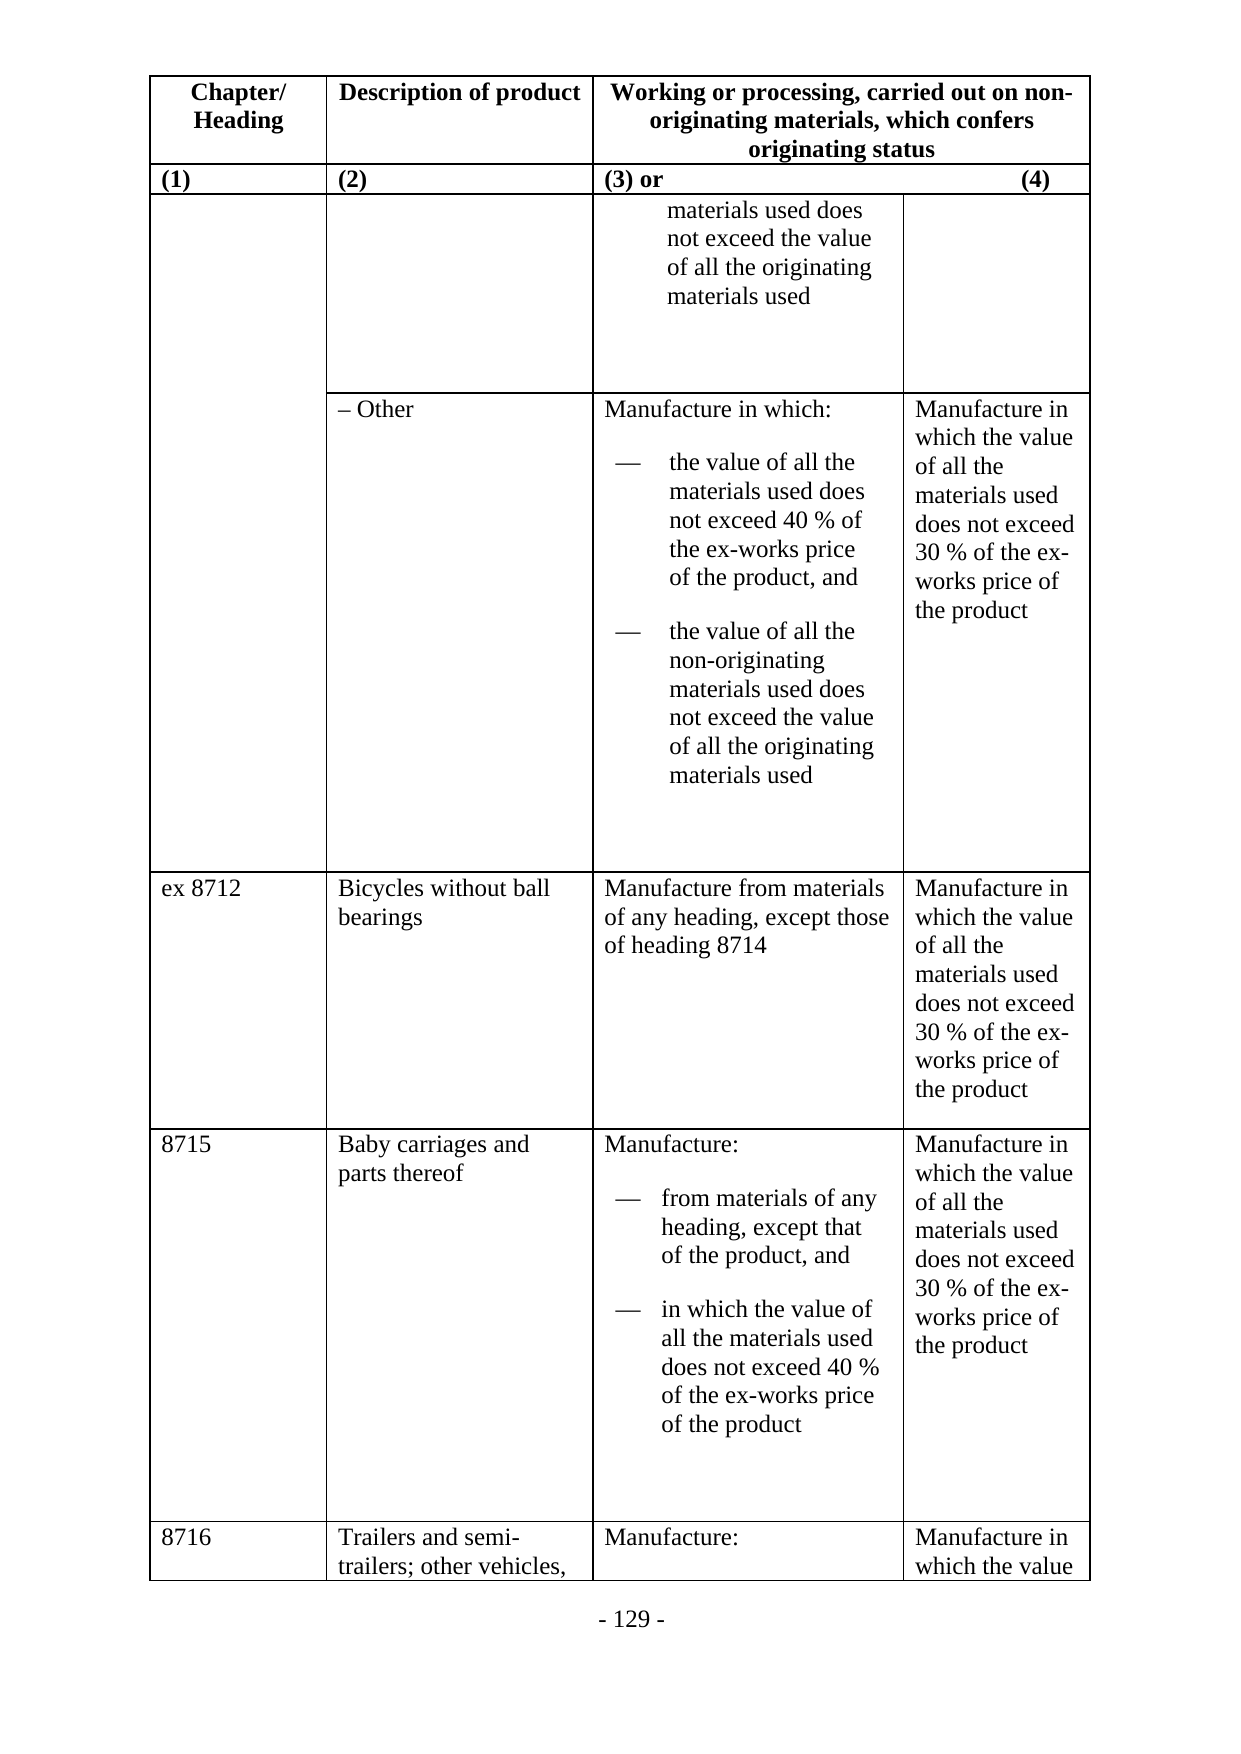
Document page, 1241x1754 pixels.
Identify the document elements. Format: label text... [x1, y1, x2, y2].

table_cell 8716 [151, 1522, 326, 1580]
table_header from materials of any heading, except that of the product, and [650, 1183, 892, 1294]
table_cell Baby carriages and parts thereof [327, 1130, 592, 1521]
table_header — [604, 448, 658, 616]
table_cell [904, 195, 1089, 392]
table_cell [604, 195, 656, 335]
table_header Description of product [327, 77, 592, 163]
table_cell 8715 [151, 1130, 326, 1521]
table_cell Manufacture: [594, 1130, 903, 1521]
table_cell Manufacture: [594, 1522, 903, 1580]
table_cell Trailers and semi-trailers; other vehicles, [327, 1522, 592, 1580]
table_header Working or processing, carried out on non-originating materials, which confers originating status [594, 77, 1089, 163]
table_cell (3) or (4) [594, 165, 1089, 193]
table_header the value of all the materials used does not exceed 40 % of the ex-works price of the product, and [658, 448, 892, 616]
table_cell materials used does not exceed the value of all the originating materials used [656, 195, 892, 335]
table_cell [594, 195, 903, 392]
table_cell – Other [327, 394, 592, 871]
table_cell Manufacture in which the value of all the materials used does not exceed 30 % of the ex-works price of the product [904, 394, 1089, 871]
table_cell in which the value of all the materials used does not exceed 40 % of the ex-works price of the product [650, 1294, 892, 1463]
table_cell the value of all the non-originating materials used does not exceed the value of all the originating materials used [658, 616, 892, 814]
table_cell (2) [327, 165, 592, 193]
table_cell Manufacture in which the value of all the materials used does not exceed 30 % of the ex-works price of the product [904, 1130, 1089, 1521]
table_cell [327, 195, 592, 392]
table_cell Manufacture in which the value [904, 1522, 1089, 1580]
table_cell Manufacture from materials of any heading, except those of heading 8714 [594, 873, 903, 1128]
table_cell [151, 195, 326, 392]
table_cell — [604, 616, 658, 814]
table_cell — [604, 1294, 650, 1463]
table_cell ex 8712 [151, 873, 326, 1128]
table_cell [151, 392, 326, 871]
table_cell Manufacture in which: [594, 394, 903, 871]
table_cell Manufacture in which the value of all the materials used does not exceed 30 % of the ex-works price of the product [904, 873, 1089, 1128]
table_cell (1) [151, 165, 326, 193]
table_header — [604, 1183, 650, 1294]
table_cell Bicycles without ball bearings [327, 873, 592, 1128]
table_header Chapter/Heading [151, 77, 326, 163]
